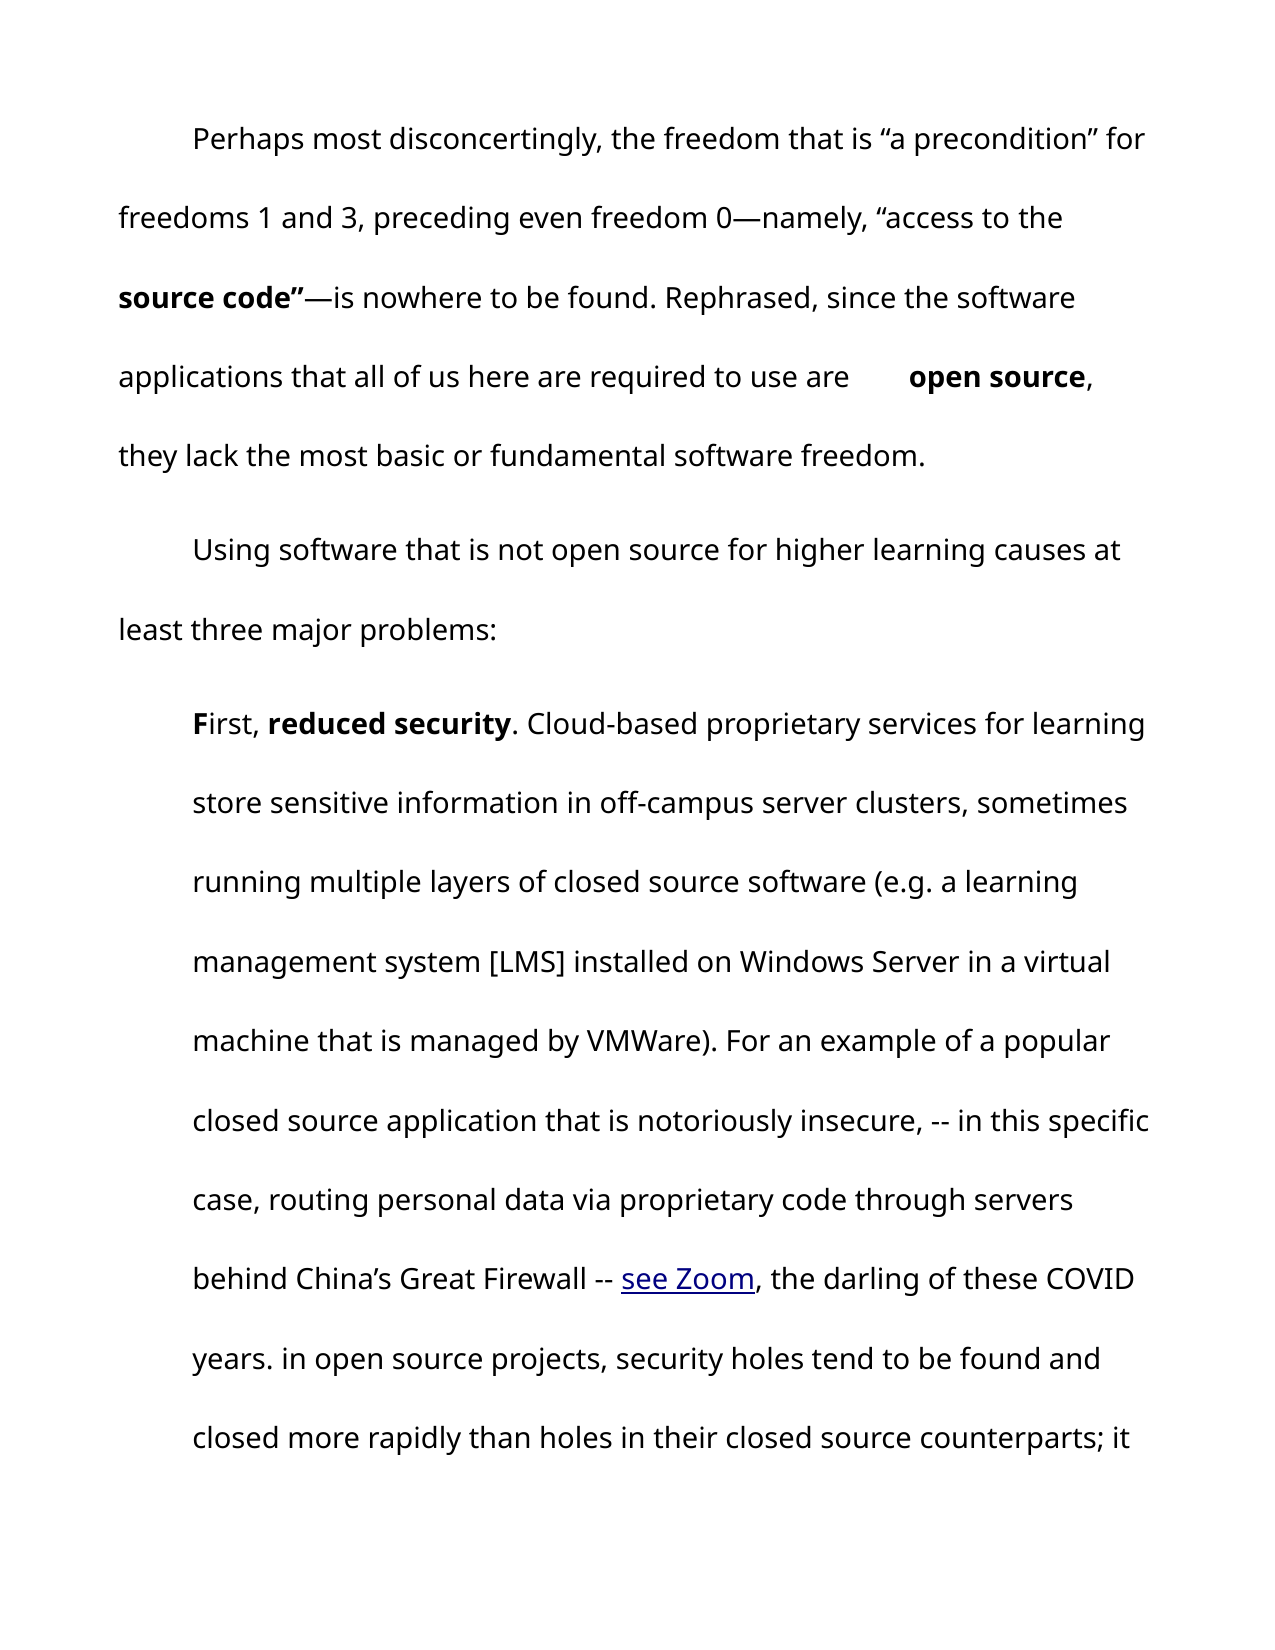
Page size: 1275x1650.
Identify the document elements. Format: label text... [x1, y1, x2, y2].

text Perhaps most disconcertingly, the freedom that is “a precondition” for freedoms 1 and 3, preceding even freedom 0—namely, “access to the source code”—is nowhere to be found. Rephrased, since the software applications that all of us here are required to use are not open source, they lack the most basic or fundamental software freedom. [118, 118, 1157, 475]
list First, reduced security. Cloud-based proprietary services for learning store sensitive information in off-campus server clusters, sometimes running multiple layers of closed source software (e.g. a learning management system [LMS] installed on Windows Server in a virtual machine that is managed by VMWare). For an example of a popular closed source application that is notoriously insecure, -- in this specific case, routing personal data via proprietary code through servers behind China’s Great Firewall -- see Zoom, the darling of these COVID years. in open source projects, security holes tend to be found and closed more rapidly than holes in their closed source counterparts; it [162, 703, 1157, 1457]
text Using software that is not open source for higher learning causes at least three major problems: [118, 529, 1157, 649]
